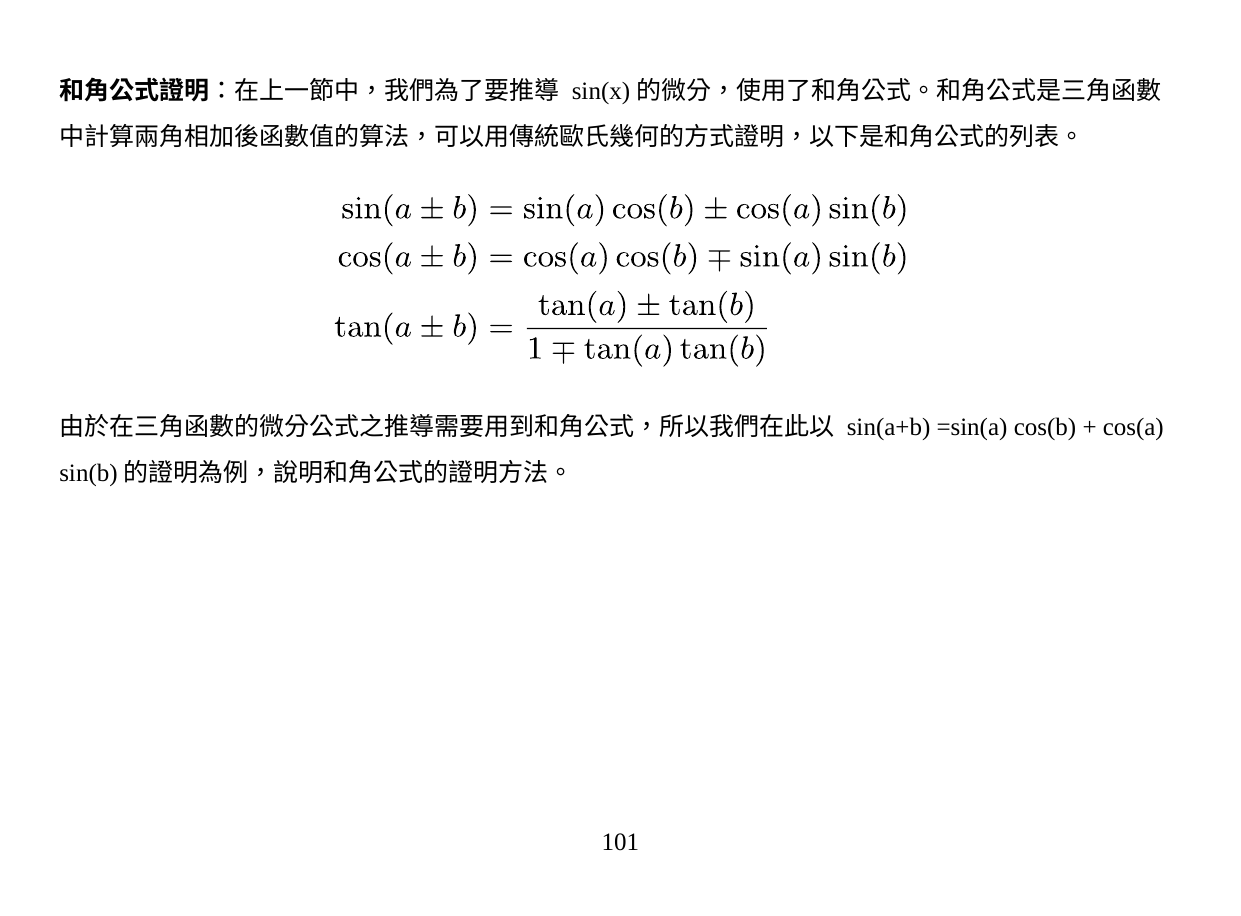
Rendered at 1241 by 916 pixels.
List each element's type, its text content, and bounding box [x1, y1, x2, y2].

text 和角公式證明：在上一節中，我們為了要推導 sin(x) 的微分，使用了和角公式。和角公式是三角函數中計算兩角相加後函數值的算法，可以用傳統歐氏幾何的方式證明，以下是和角公式的列表。 [59, 71, 1181, 152]
text 由於在三角函數的微分公式之推導需要用到和角公式，所以我們在此以 sin(a+b) =sin(a) cos(b) + cos(a) sin(b) 的證明為例，說明和角公式的證明方法。 [59, 407, 1181, 488]
